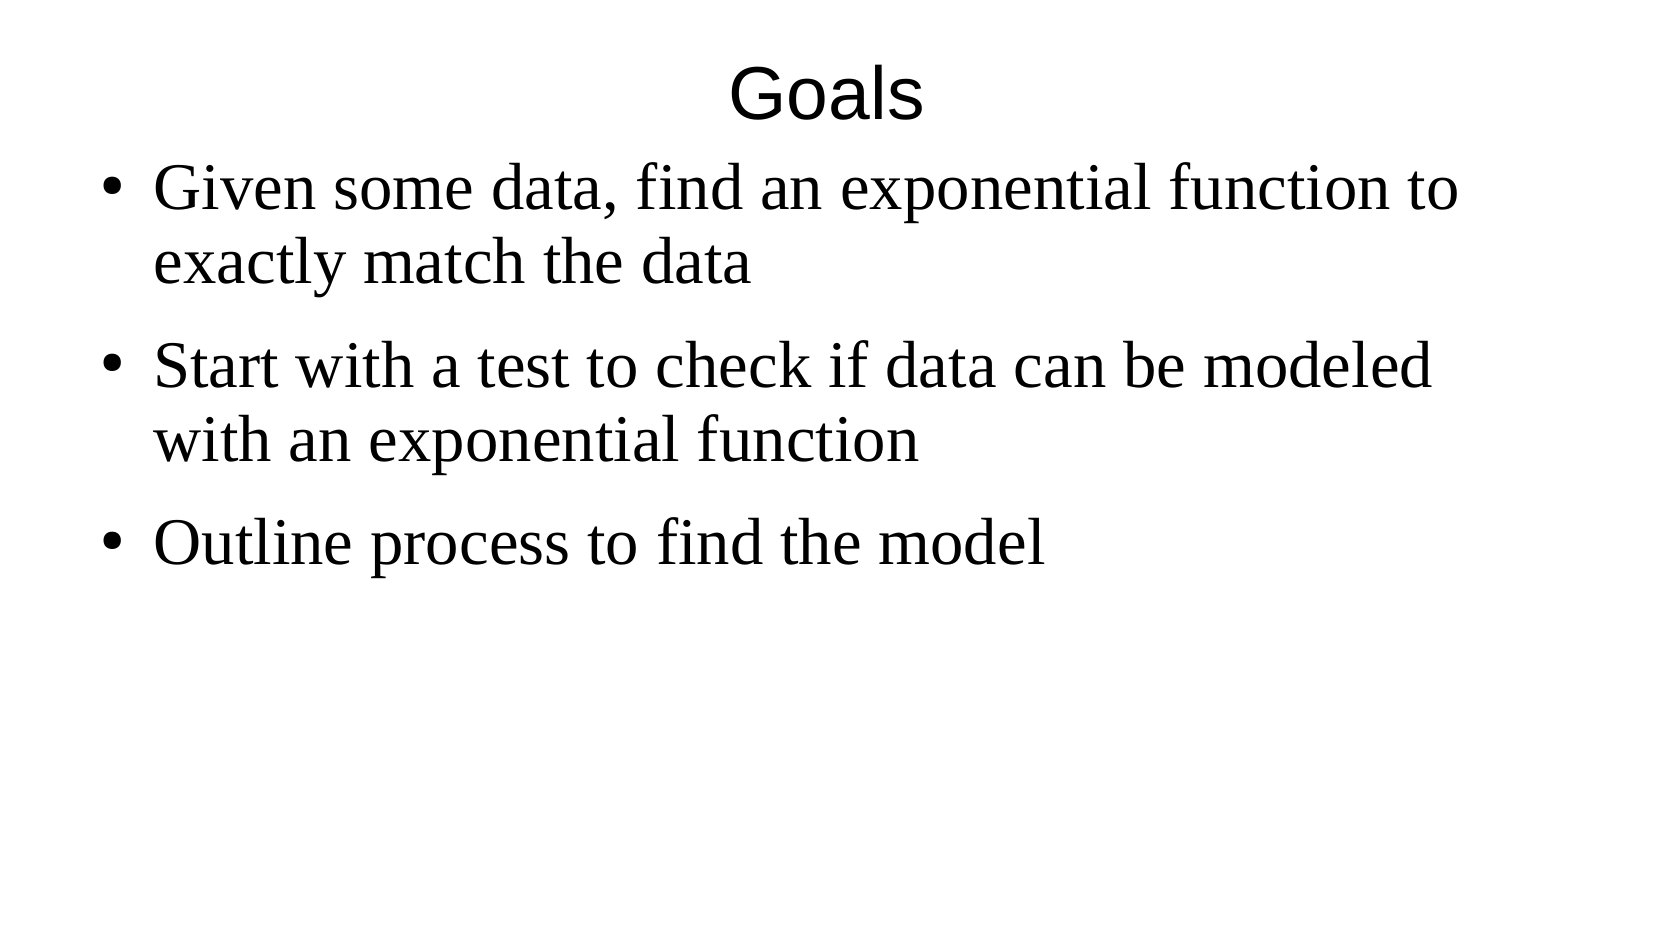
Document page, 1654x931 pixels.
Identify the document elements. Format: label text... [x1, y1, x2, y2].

list Given some data, find an exponential function to exactly match the data Start with a test to check if data can be modeled with an exponential function Outline process to find the model [82, 150, 1571, 826]
title Goals [82, 37, 1571, 150]
